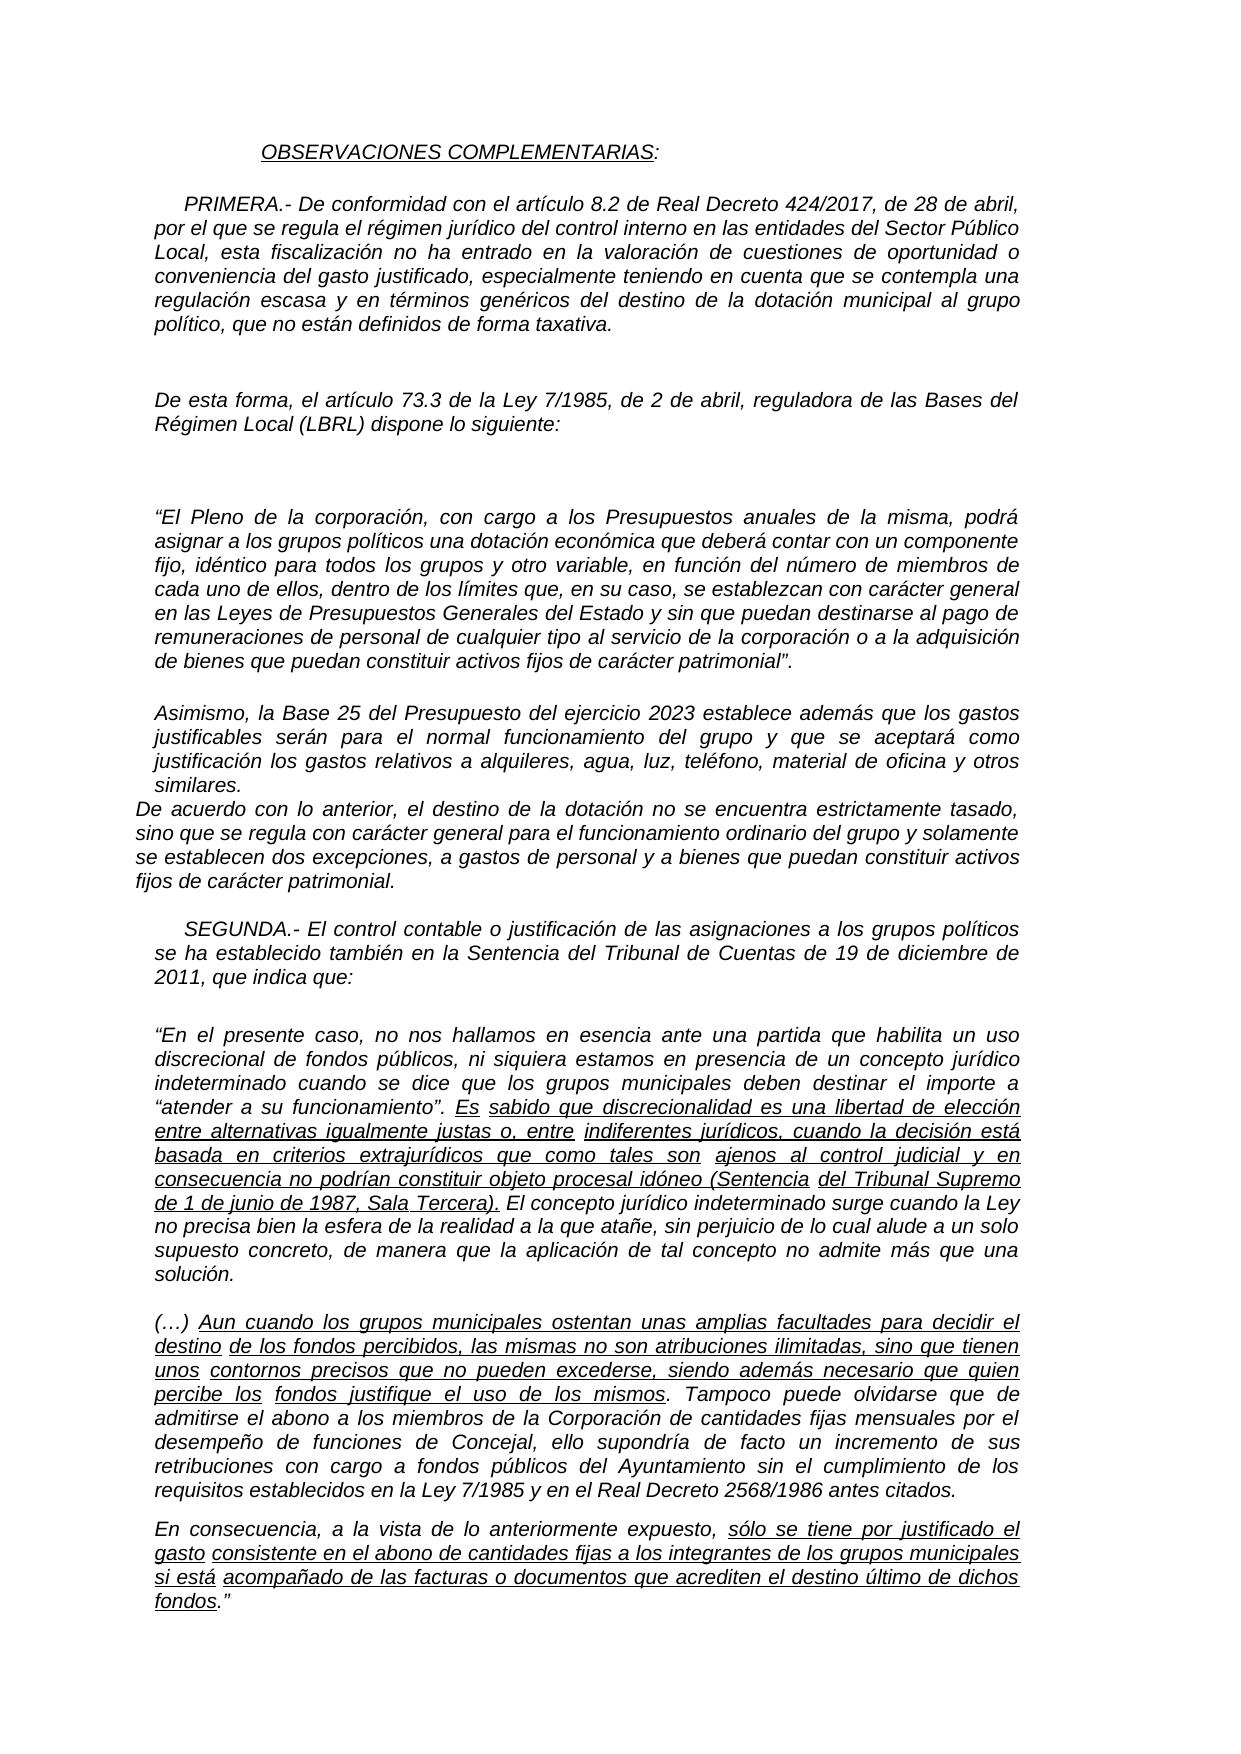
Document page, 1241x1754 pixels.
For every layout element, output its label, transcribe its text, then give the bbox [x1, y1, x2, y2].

text PRIMERA.- De conformidad con el artículo 8.2 de Real Decreto 424/2017, de 28 de abril, por el que se regula el régimen jurídico del control interno en las entidades del Sector Público Local, esta fiscalización no ha entrado en la valoración de cuestiones de oportunidad o conveniencia del gasto justificado, especialmente teniendo en cuenta que se contempla una regulación escasa y en términos genéricos del destino de la dotación municipal al grupo político, que no están definidos de forma taxativa. [154, 192, 1020, 336]
subtitle OBSERVACIONES COMPLEMENTARIAS: [261, 139, 1105, 163]
text SEGUNDA.- El control contable o justificación de las asignaciones a los grupos políticos se ha establecido también en la Sentencia del Tribunal de Cuentas de 19 de diciembre de 2011, que indica que: [154, 917, 1021, 988]
subtitle De acuerdo con lo anterior, el destino de la dotación no se encuentra estrictamente tasado, sino que se regula con carácter general para el funcionamiento ordinario del grupo y solamente se establecen dos excepciones, a gastos de personal y a bienes que puedan constituir activos fijos de carácter patrimonial. [135, 797, 1020, 892]
text “En el presente caso, no nos hallamos en esencia ante una partida que habilita un uso discrecional de fondos públicos, ni siquiera estamos en presencia de un concepto jurídico indeterminado cuando se dice que los grupos municipales deben destinar el importe a “atender a su funcionamiento”. Es sabido que discrecionalidad es una libertad de elección entre alternativas igualmente justas o, entre indiferentes jurídicos, cuando la decisión está basada en criterios extrajurídicos que como tales son ajenos al control judicial y en consecuencia no podrían constituir objeto procesal idóneo (Sentencia del Tribunal Supremo de 1 de junio de 1987, Sala Tercera). El concepto jurídico indeterminado surge cuando la Ley no precisa bien la esfera de la realidad a la que atañe, sin perjuicio de lo cual alude a un solo supuesto concreto, de manera que la aplicación de tal concepto no admite más que una solución. [154, 1023, 1021, 1286]
text De esta forma, el artículo 73.3 de la Ley 7/1985, de 2 de abril, reguladora de las Bases del Régimen Local (LBRL) dispone lo siguiente: [154, 388, 1020, 436]
text (…) Aun cuando los grupos municipales ostentan unas amplias facultades para decidir el destino de los fondos percibidos, las mismas no son atribuciones ilimitadas, sino que tienen unos contornos precisos que no pueden excederse, siendo además necesario que quien percibe los fondos justifique el uso de los mismos. Tampoco puede olvidarse que de admitirse el abono a los miembros de la Corporación de cantidades fijas mensuales por el desempeño de funciones de Concejal, ello supondría de facto un incremento de sus retribuciones con cargo a fondos públicos del Ayuntamiento sin el cumplimiento de los requisitos establecidos en la Ley 7/1985 y en el Real Decreto 2568/1986 antes citados. [154, 1310, 1020, 1502]
text En consecuencia, a la vista de lo anteriormente expuesto, sólo se tiene por justificado el gasto consistente en el abono de cantidades fijas a los integrantes de los grupos municipales si está acompañado de las facturas o documentos que acrediten el destino último de dichos fondos.” [154, 1517, 1020, 1613]
text “El Pleno de la corporación, con cargo a los Presupuestos anuales de la misma, podrá asignar a los grupos políticos una dotación económica que deberá contar con un componente fijo, idéntico para todos los grupos y otro variable, en función del número de miembros de cada uno de ellos, dentro de los límites que, en su caso, se establezcan con carácter general en las Leyes de Presupuestos Generales del Estado y sin que puedan destinarse al pago de remuneraciones de personal de cualquier tipo al servicio de la corporación o a la adquisición de bienes que puedan constituir activos fijos de carácter patrimonial”. [154, 505, 1020, 673]
text Asimismo, la Base 25 del Presupuesto del ejercicio 2023 establece además que los gastos justificables serán para el normal funcionamiento del grupo y que se aceptará como justificación los gastos relativos a alquileres, agua, luz, teléfono, material de oficina y otros similares. [154, 701, 1021, 797]
